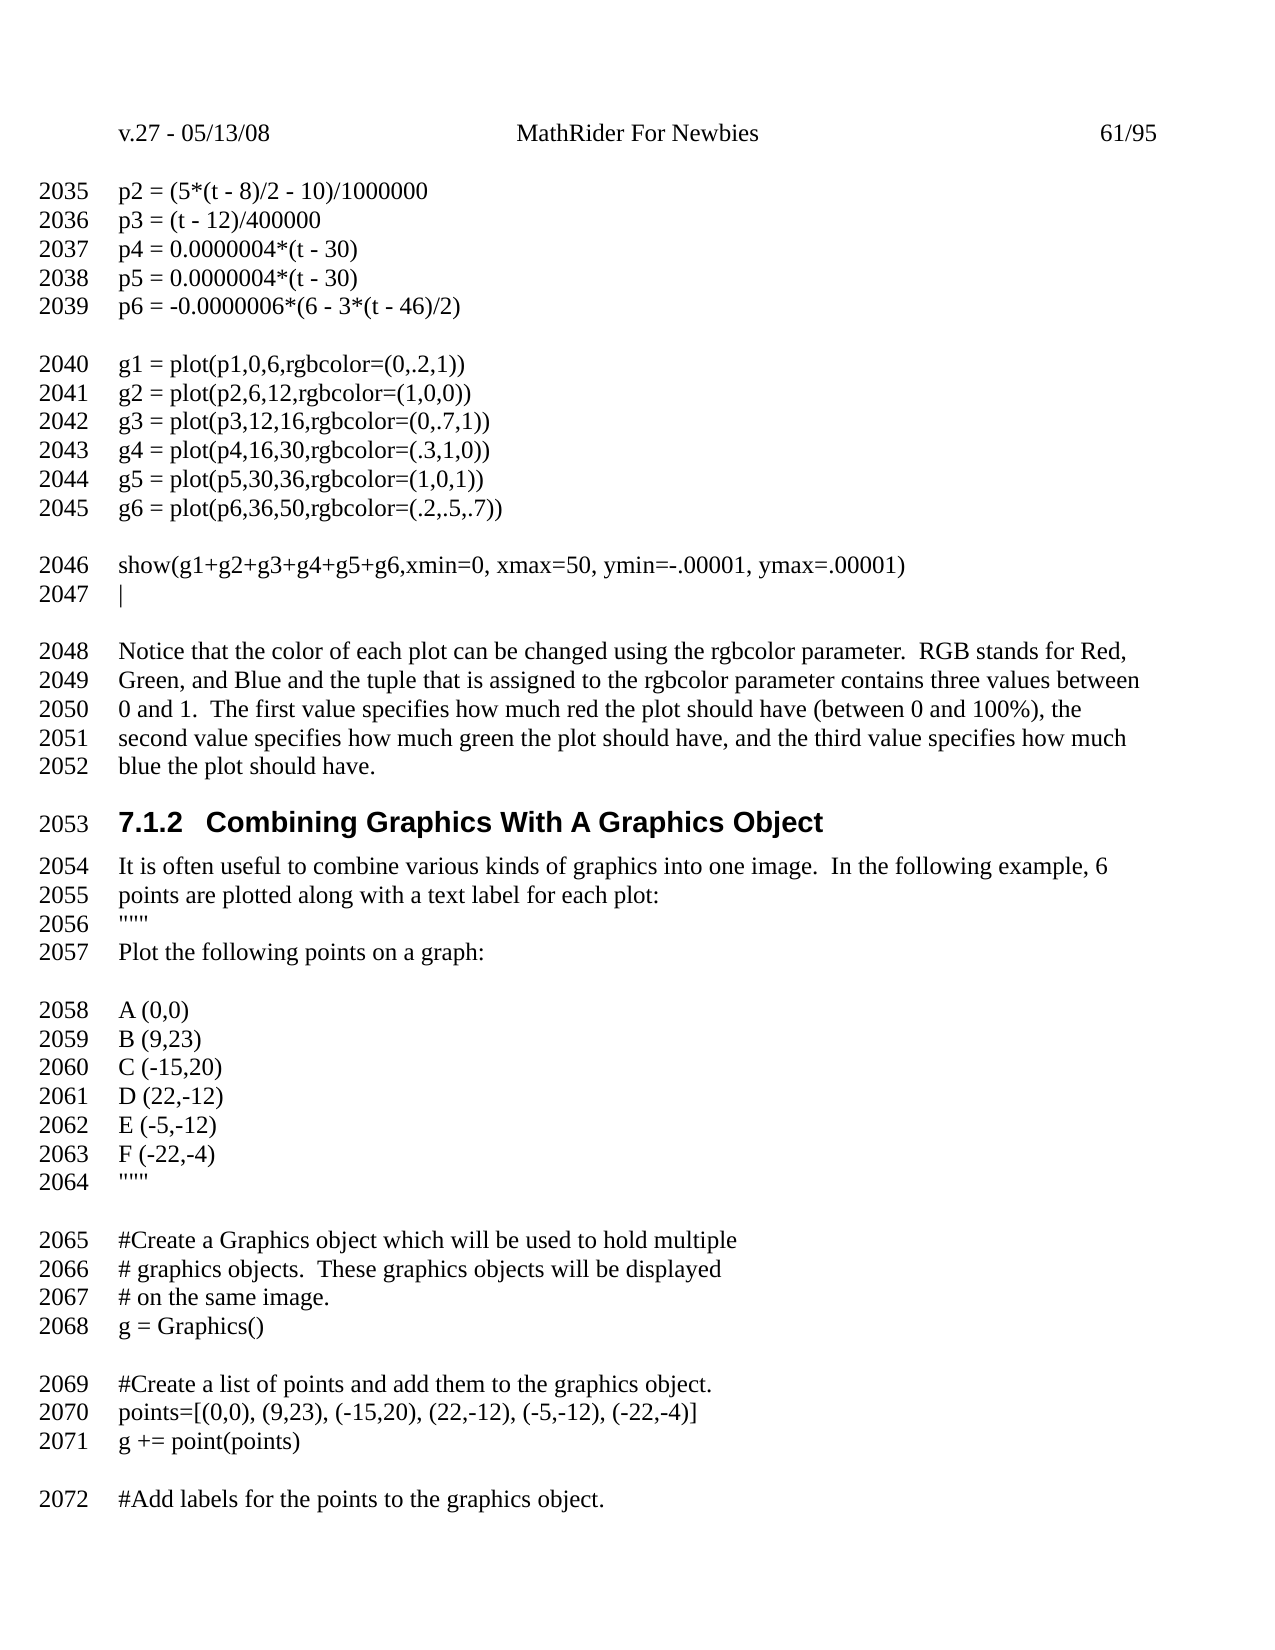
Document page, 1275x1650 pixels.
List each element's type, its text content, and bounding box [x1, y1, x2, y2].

text points=[(0,0), (9,23), (-15,20), (22,-12), (-5,-12), (-22,-4)] [118, 1397, 1157, 1426]
text # graphics objects. These graphics objects will be displayed [118, 1254, 1157, 1282]
text g1 = plot(p1,0,6,rgbcolor=(0,.2,1)) [118, 349, 1157, 378]
text C (-15,20) [118, 1052, 1157, 1081]
text p6 = -0.0000006*(6 - 3*(t - 46)/2) [118, 291, 1157, 320]
text F (-22,-4) [118, 1139, 1157, 1167]
text """ [118, 1167, 1157, 1196]
text g3 = plot(p3,12,16,rgbcolor=(0,.7,1)) [118, 406, 1157, 435]
text """ [118, 909, 1157, 937]
text g5 = plot(p5,30,36,rgbcolor=(1,0,1)) [118, 464, 1157, 493]
text | [118, 579, 1157, 608]
text E (-5,-12) [118, 1110, 1157, 1139]
text #Create a Graphics object which will be used to hold multiple [118, 1225, 1157, 1254]
text g6 = plot(p6,36,50,rgbcolor=(.2,.5,.7)) [118, 493, 1157, 521]
text Notice that the color of each plot can be changed using the rgbcolor parameter. RGB stands for Red, Green, and Blue and the tuple that is assigned to the rgbcolor parameter contains three values between 0 and 1. The first value specifies how much red the plot should have (between 0 and 100%), the second value specifies how much green the plot should have, and the third value specifies how much blue the plot should have. [118, 636, 1157, 780]
text # on the same image. [118, 1282, 1157, 1311]
text #Add labels for the points to the graphics object. [118, 1484, 1157, 1512]
text g4 = plot(p4,16,30,rgbcolor=(.3,1,0)) [118, 435, 1157, 464]
text g = Graphics() [118, 1311, 1157, 1340]
text A (0,0) [118, 995, 1157, 1024]
text B (9,23) [118, 1024, 1157, 1052]
text p4 = 0.0000004*(t - 30) [118, 234, 1157, 263]
text p2 = (5*(t - 8)/2 - 10)/1000000 [118, 176, 1157, 205]
text g += point(points) [118, 1426, 1157, 1455]
text p5 = 0.0000004*(t - 30) [118, 263, 1157, 291]
text It is often useful to combine various kinds of graphics into one image. In the following example, 6 points are plotted along with a text label for each plot: [118, 851, 1157, 909]
text g2 = plot(p2,6,12,rgbcolor=(1,0,0)) [118, 378, 1157, 406]
text p3 = (t - 12)/400000 [118, 205, 1157, 234]
text Plot the following points on a graph: [118, 937, 1157, 966]
text D (22,-12) [118, 1081, 1157, 1110]
text show(g1+g2+g3+g4+g5+g6,xmin=0, xmax=50, ymin=-.00001, ymax=.00001) [118, 550, 1157, 579]
subtitle Combining Graphics With A Graphics Object [118, 805, 1157, 839]
text #Create a list of points and add them to the graphics object. [118, 1369, 1157, 1397]
